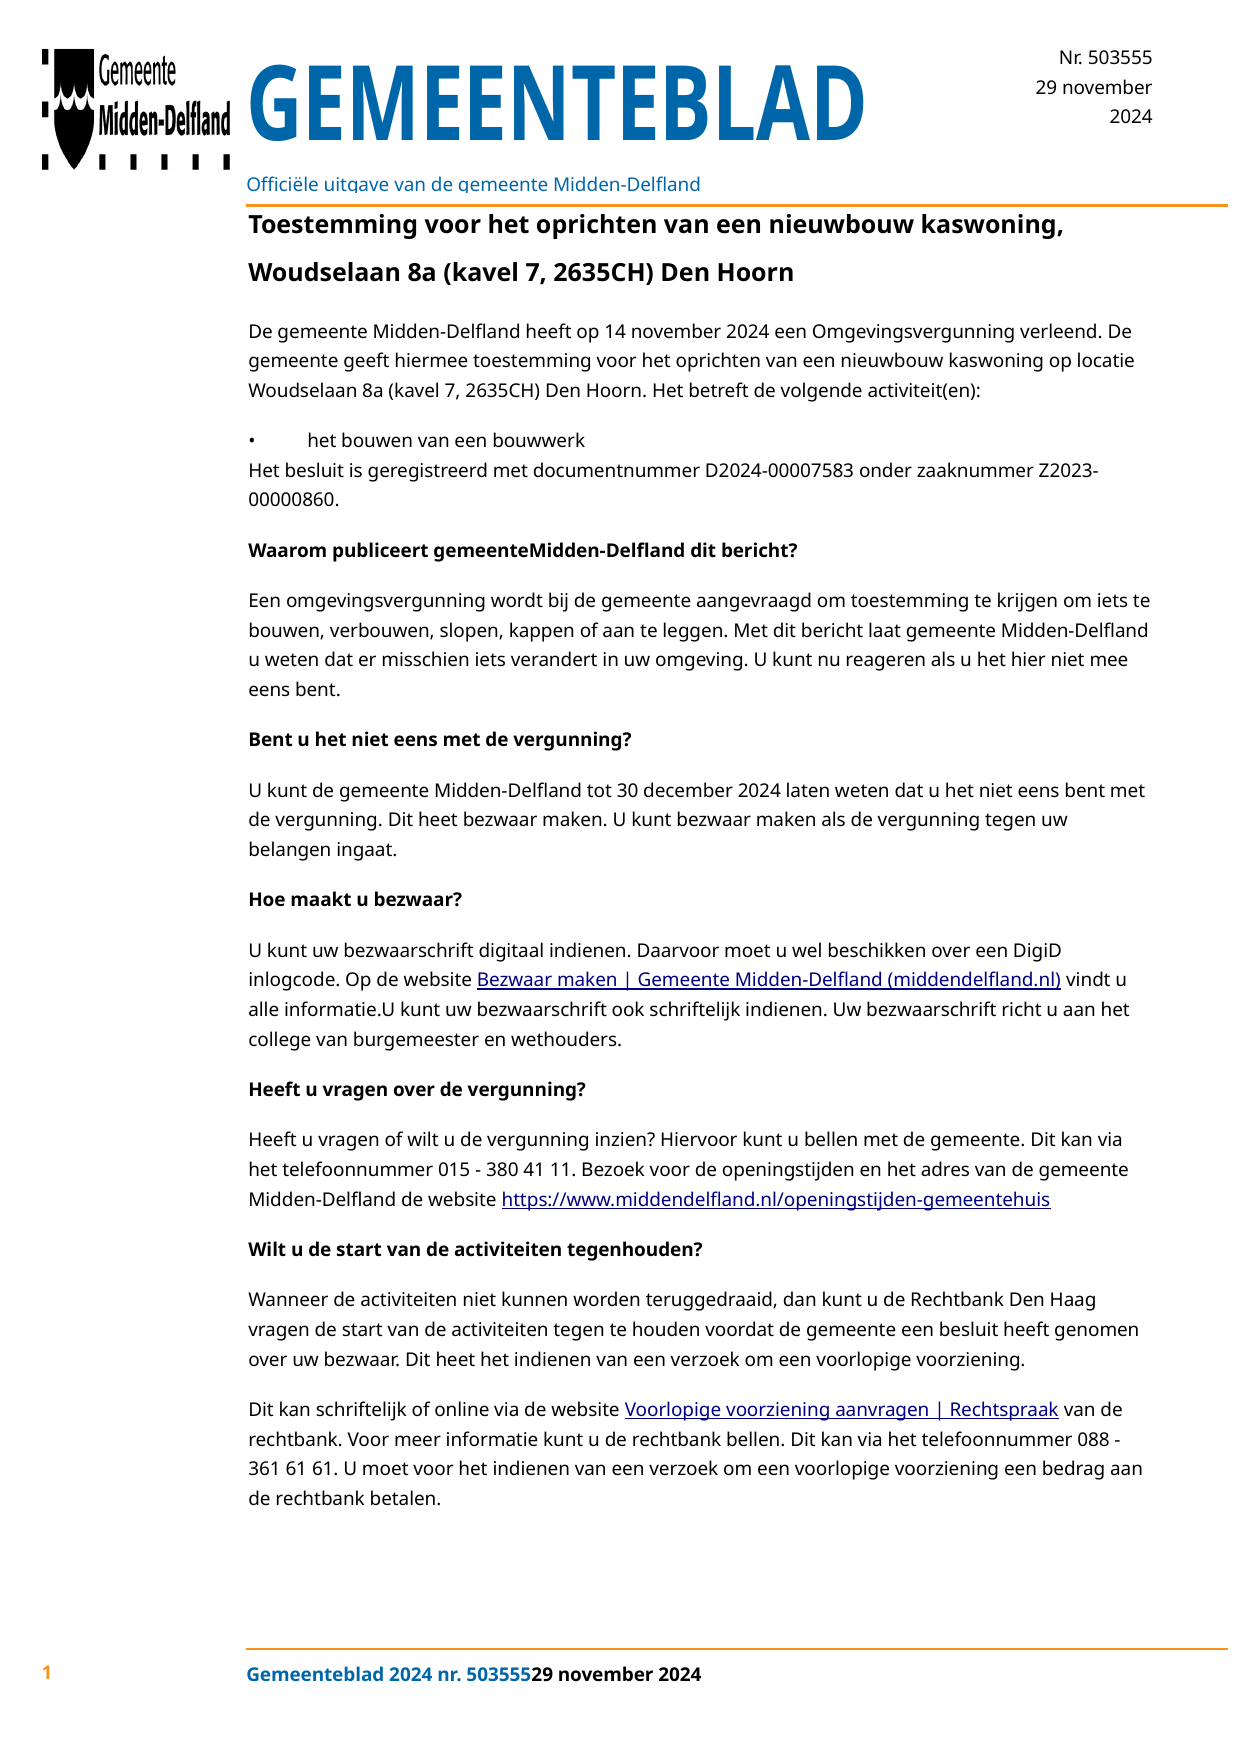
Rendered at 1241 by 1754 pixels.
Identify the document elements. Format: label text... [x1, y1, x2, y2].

text Wilt u de start van de activiteiten tegenhouden? [248, 1236, 1152, 1262]
text Het besluit is geregistreerd met documentnummer D2024-00007583 onder zaaknummer Z2023-00000860. [248, 457, 1152, 512]
text U kunt uw bezwaarschrift digitaal indienen. Daarvoor moet u wel beschikken over een DigiD inlogcode. Op de website Bezwaar maken | Gemeente Midden-Delfland (middendelfland.nl) vindt u alle informatie.U kunt uw bezwaarschrift ook schriftelijk indienen. Uw bezwaarschrift richt u aan het college van burgemeester en wethouders. [248, 937, 1152, 1052]
text Toestemming voor het oprichten van een nieuwbouw kaswoning, Woudselaan 8a (kavel 7, 2635CH) Den Hoorn [248, 207, 1152, 288]
text Heeft u vragen of wilt u de vergunning inzien? Hiervoor kunt u bellen met de gemeente. Dit kan via het telefoonnummer 015 - 380 41 11. Bezoek voor de openingstijden en het adres van de gemeente Midden-Delfland de website https://www.middendelfland.nl/openingstijden-gemeentehuis [248, 1127, 1152, 1212]
text Heeft u vragen over de vergunning? [248, 1076, 1152, 1102]
picture [41, 47, 231, 172]
text Waarom publiceert gemeenteMidden-Delfland dit bericht? [248, 537, 1152, 563]
text Hoe maakt u bezwaar? [248, 887, 1152, 912]
text Dit kan schriftelijk of online via de website Voorlopige voorziening aanvragen | Rechtspraak van de rechtbank. Voor meer informatie kunt u de rechtbank bellen. Dit kan via het telefoonnummer 088 - 361 61 61. U moet voor het indienen van een verzoek om een voorlopige voorziening een bedrag aan de rechtbank betalen. [248, 1396, 1152, 1511]
text Bent u het niet eens met de vergunning? [248, 727, 1152, 752]
text De gemeente Midden-Delfland heeft op 14 november 2024 een Omgevingsvergunning verleend. De gemeente geeft hiermee toestemming voor het oprichten van een nieuwbouw kaswoning op locatie Woudselaan 8a (kavel 7, 2635CH) Den Hoorn. Het betreft de volgende activiteit(en): [248, 318, 1152, 403]
text U kunt de gemeente Midden-Delfland tot 30 december 2024 laten weten dat u het niet eens bent met de vergunning. Dit heet bezwaar maken. U kunt bezwaar maken als de vergunning tegen uw belangen ingaat. [248, 777, 1152, 862]
text Wanneer de activiteiten niet kunnen worden teruggedraaid, dan kunt u de Rechtbank Den Haag vragen de start van de activiteiten tegen te houden voordat de gemeente een besluit heeft genomen over uw bezwaar. Dit heet het indienen van een verzoek om een voorlopige voorziening. [248, 1287, 1152, 1372]
text Een omgevingsvergunning wordt bij de gemeente aangevraagd om toestemming te krijgen om iets te bouwen, verbouwen, slopen, kappen of aan te leggen. Met dit bericht laat gemeente Midden-Delfland u weten dat er misschien iets verandert in uw omgeving. U kunt nu reageren als u het hier niet mee eens bent. [248, 587, 1152, 702]
list het bouwen van een bouwwerk [248, 427, 1152, 453]
